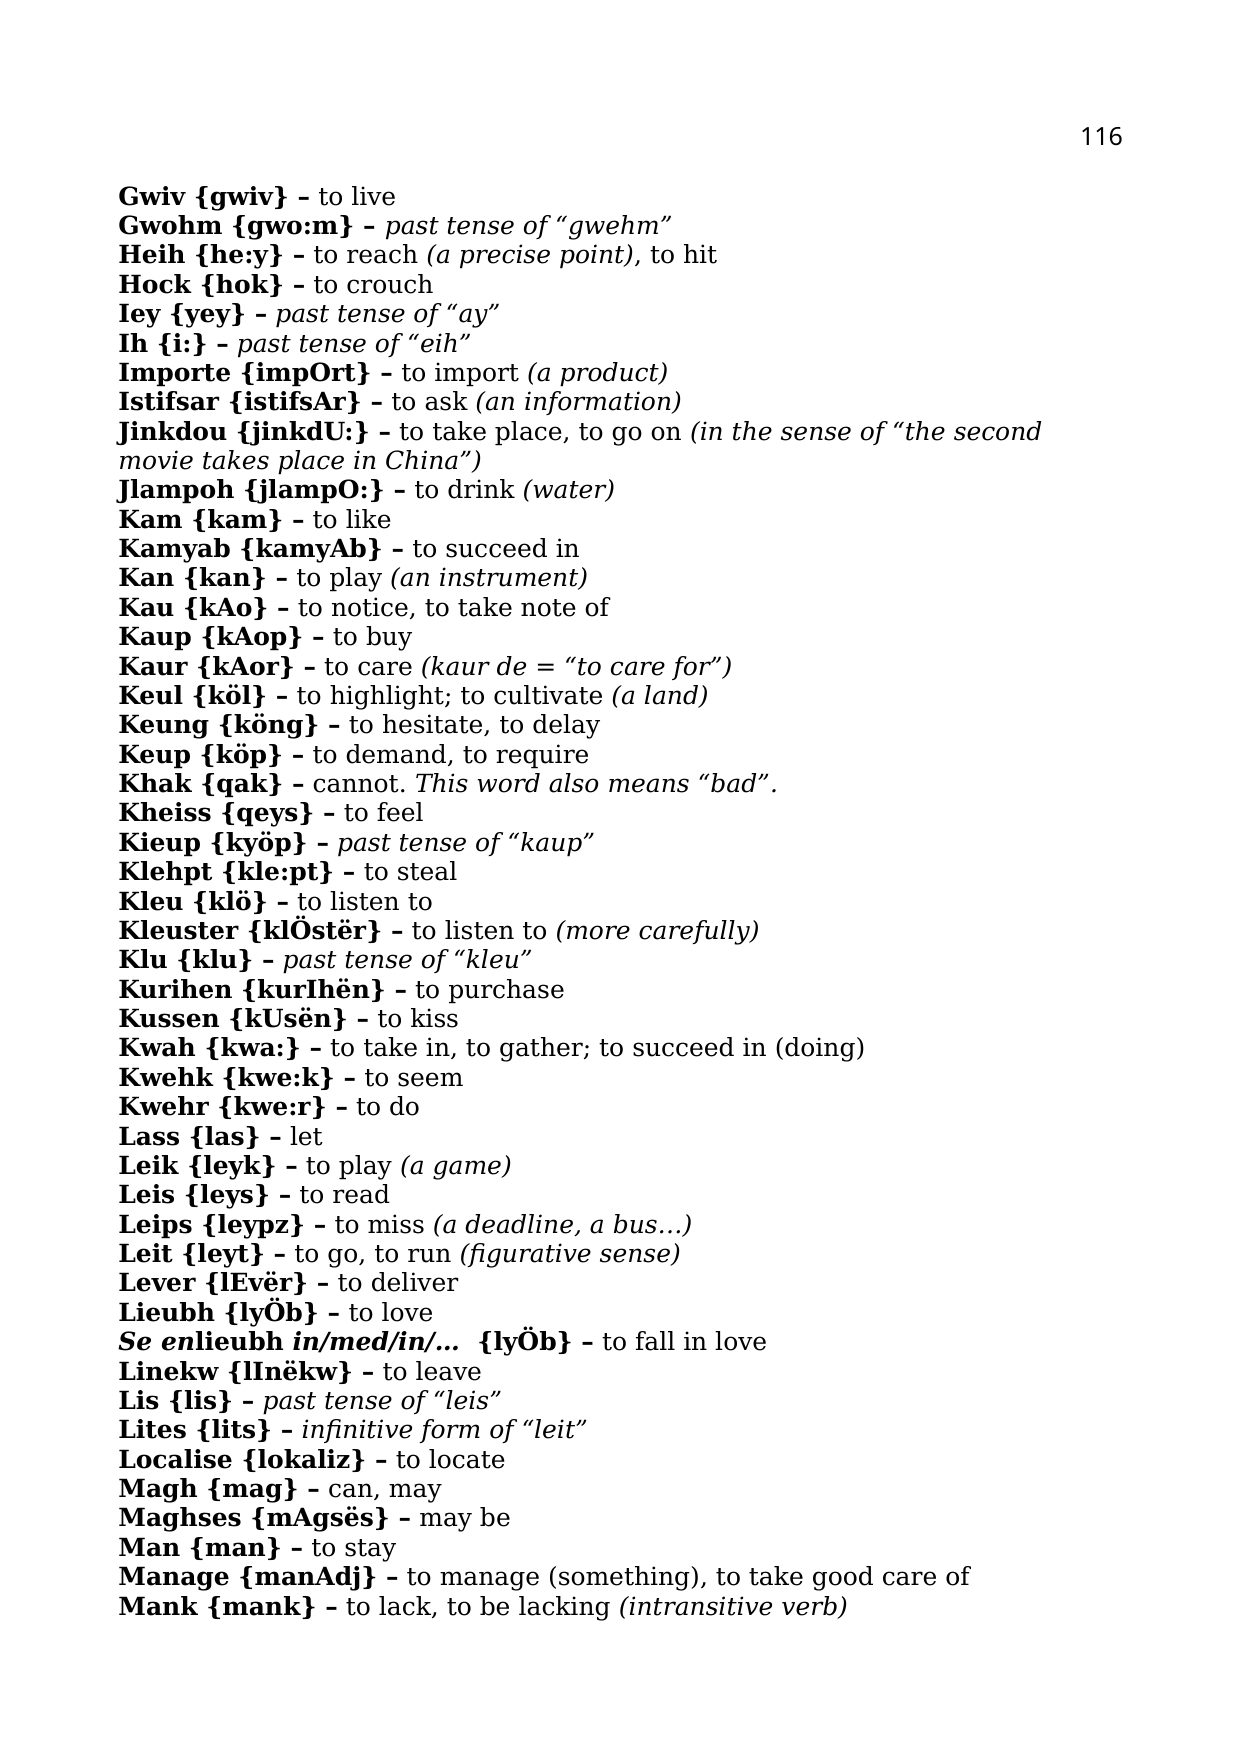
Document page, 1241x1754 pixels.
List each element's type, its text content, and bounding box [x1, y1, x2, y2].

text Lis {lis} – past tense of “leis” [118, 1386, 1123, 1415]
text Localise {lokaliz} – to locate [118, 1444, 1123, 1474]
text Klehpt {kle:pt} – to steal [118, 857, 1123, 886]
text Kaur {kAor} – to care (kaur de = “to care for”) [118, 651, 1123, 681]
text Leis {leys} – to read [118, 1180, 1123, 1209]
text Leik {leyk} – to play (a game) [118, 1151, 1123, 1180]
text Kam {kam} – to like [118, 504, 1123, 534]
text Lass {las} – let [118, 1121, 1123, 1151]
text Keung {köng} – to hesitate, to delay [118, 710, 1123, 739]
text Gwohm {gwo:m} – past tense of “gwehm” [118, 211, 1123, 240]
text Heih {he:y} – to reach (a precise point), to hit [118, 240, 1123, 270]
text Gwiv {gwiv} – to live [118, 182, 1123, 211]
text Kau {kAo} – to notice, to take note of [118, 593, 1123, 622]
text Lites {lits} – infinitive form of “leit” [118, 1415, 1123, 1444]
text Linekw {lInëkw} – to leave [118, 1356, 1123, 1386]
text Kwehr {kwe:r} – to do [118, 1092, 1123, 1121]
text Ih {i:} – past tense of “eih” [118, 328, 1123, 358]
text Kussen {kUsën} – to kiss [118, 1004, 1123, 1033]
text Importe {impOrt} – to import (a product) [118, 358, 1123, 387]
text Se enlieubh in/med/in/… {lyÖb} – to fall in love [118, 1327, 1123, 1356]
text Kamyab {kamyAb} – to succeed in [118, 534, 1123, 563]
text Mank {mank} – to lack, to be lacking (intransitive verb) [118, 1591, 1123, 1621]
text Klu {klu} – past tense of “kleu” [118, 945, 1123, 974]
text Leit {leyt} – to go, to run (figurative sense) [118, 1239, 1123, 1268]
text Istifsar {istifsAr} – to ask (an information) [118, 387, 1123, 417]
text Kan {kan} – to play (an instrument) [118, 563, 1123, 593]
text Lever {lEvër} – to deliver [118, 1268, 1123, 1298]
text Maghses {mAgsës} – may be [118, 1503, 1123, 1533]
text Leips {leypz} – to miss (a deadline, a bus…) [118, 1209, 1123, 1239]
text Iey {yey} – past tense of “ay” [118, 299, 1123, 328]
text Keul {köl} – to highlight; to cultivate (a land) [118, 681, 1123, 710]
text Khak {qak} – cannot. This word also means “bad”. [118, 769, 1123, 798]
text Kwehk {kwe:k} – to seem [118, 1063, 1123, 1092]
text Keup {köp} – to demand, to require [118, 739, 1123, 769]
text Jinkdou {jinkdU:} – to take place, to go on (in the sense of “the second movie takes place in China”) [118, 417, 1123, 475]
text Jlampoh {jlampO:} – to drink (water) [118, 475, 1123, 504]
text Hock {hok} – to crouch [118, 270, 1123, 299]
text Kleu {klö} – to listen to [118, 886, 1123, 916]
text Lieubh {lyÖb} – to love [118, 1298, 1123, 1327]
text Man {man} – to stay [118, 1533, 1123, 1562]
text Kheiss {qeys} – to feel [118, 798, 1123, 828]
text Kwah {kwa:} – to take in, to gather; to succeed in (doing) [118, 1033, 1123, 1063]
text Manage {manAdj} – to manage (something), to take good care of [118, 1562, 1123, 1591]
text Kaup {kAop} – to buy [118, 622, 1123, 651]
text Kieup {kyöp} – past tense of “kaup” [118, 828, 1123, 857]
text Kurihen {kurIhën} – to purchase [118, 974, 1123, 1004]
text Kleuster {klÖstër} – to listen to (more carefully) [118, 916, 1123, 945]
text Magh {mag} – can, may [118, 1474, 1123, 1503]
